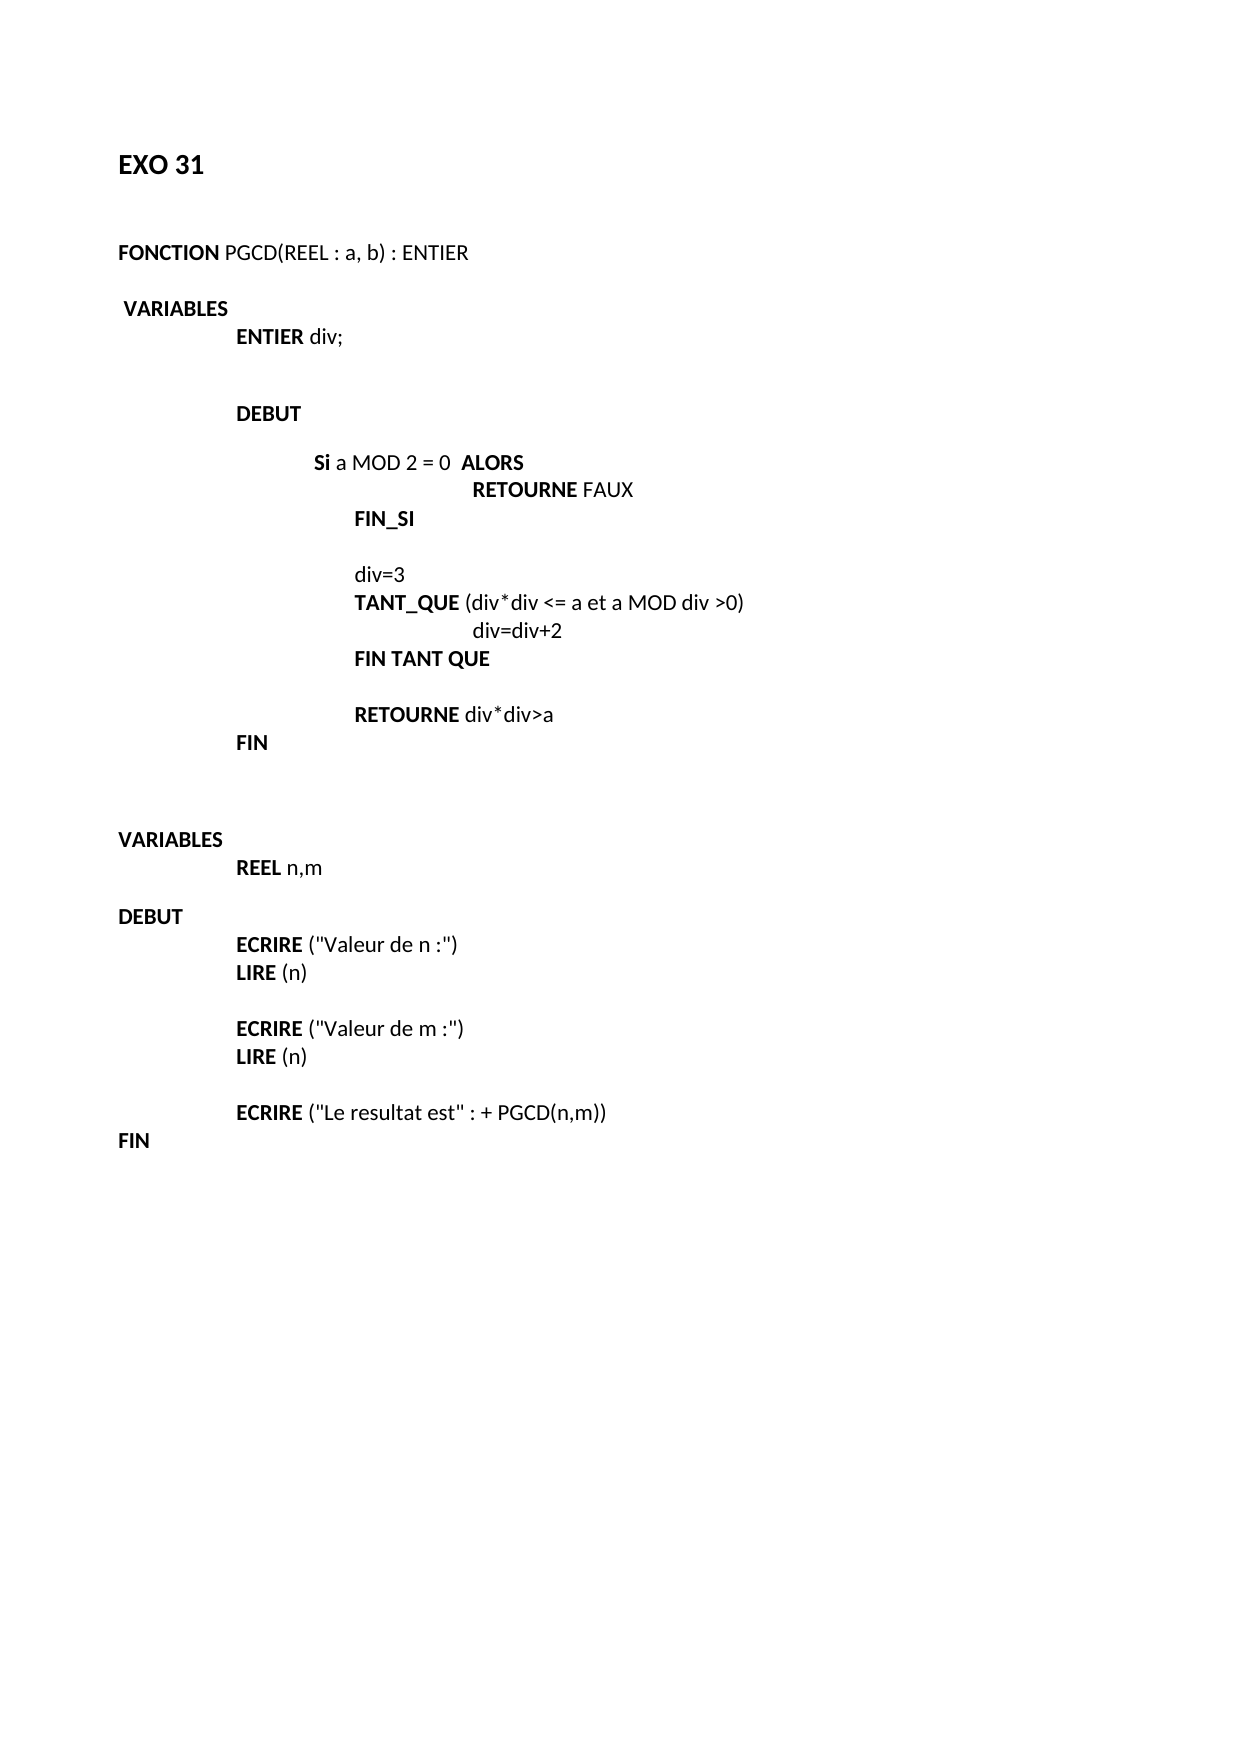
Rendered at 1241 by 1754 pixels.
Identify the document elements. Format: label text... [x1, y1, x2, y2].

text FONCTION PGCD(REEL : a, b) : ENTIER [118, 238, 1122, 266]
text FIN [118, 728, 1122, 756]
text Si a MOD 2 = 0 ALORS [118, 448, 1122, 476]
text div=3 TANT_QUE (div*div <= a et a MOD div >0) div=div+2 FIN TANT QUE RETOURNE div*div>a [118, 560, 1122, 728]
text EXO 31 [118, 146, 1122, 182]
text VARIABLES REEL n,m [118, 826, 1122, 882]
text RETOURNE FAUX FIN_SI [118, 476, 1122, 532]
text DEBUT [118, 371, 1122, 427]
text DEBUT ECRIRE ("Valeur de n :") LIRE (n) ECRIRE ("Valeur de m :") LIRE (n) ECRIRE ("Le resultat est" : + PGCD(n,m)) FIN [118, 902, 1122, 1154]
text VARIABLES ENTIER div; [118, 294, 1122, 350]
